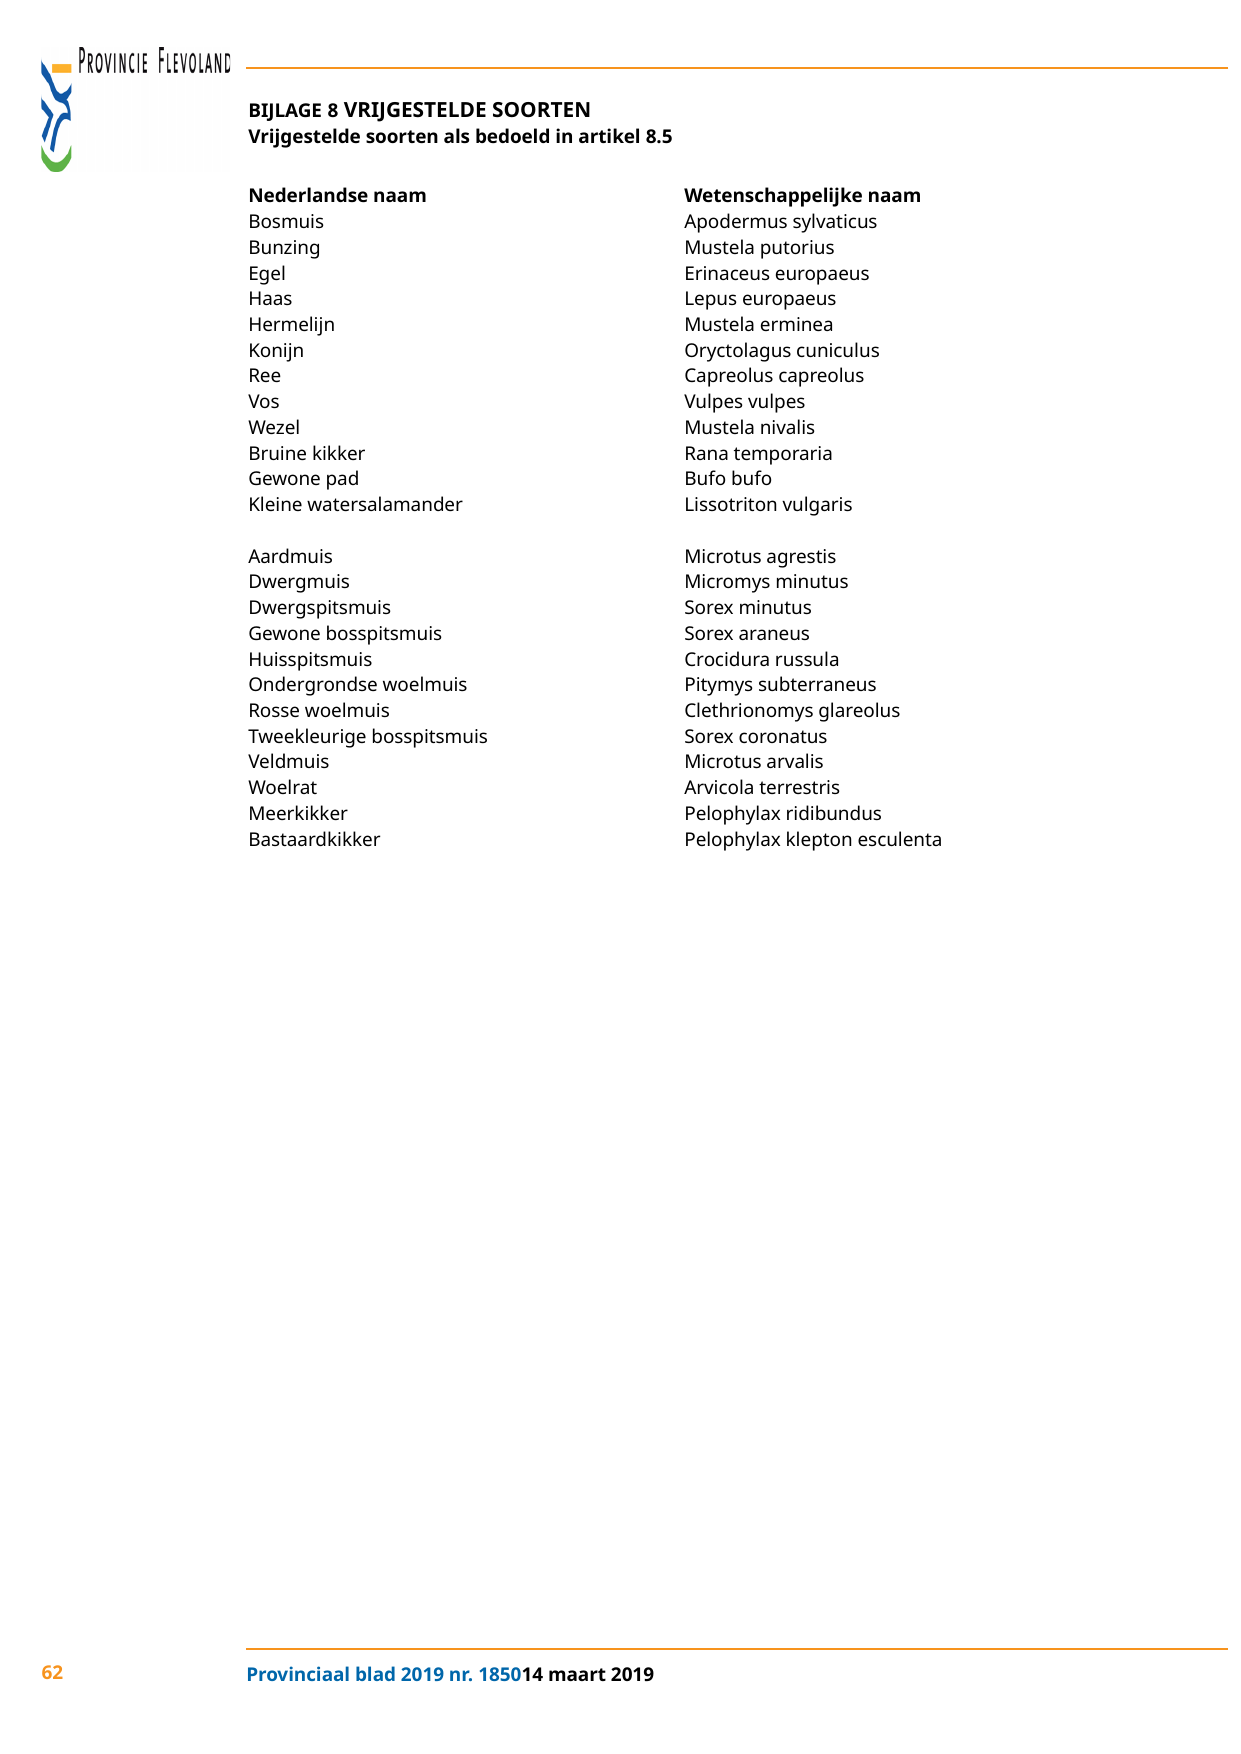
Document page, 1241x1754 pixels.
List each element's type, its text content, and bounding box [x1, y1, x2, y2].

table_cell Microtus arvalis [684, 749, 1152, 774]
table_cell Rosse woelmuis [248, 697, 684, 723]
table_cell Mustela putorius [684, 234, 1152, 260]
table_cell Bunzing [248, 234, 684, 260]
table_cell Pitymys subterraneus [684, 671, 1152, 697]
table_cell Huisspitsmuis [248, 646, 684, 671]
table_cell Ree [248, 363, 684, 388]
table_cell Haas [248, 286, 684, 311]
table_cell Microtus agrestis [684, 543, 1152, 568]
table_cell Gewone pad [248, 466, 684, 491]
table_cell Gewone bosspitsmuis [248, 620, 684, 646]
table_header Wetenschappelijke naam [684, 183, 1152, 208]
table_cell Bastaardkikker [248, 826, 684, 852]
table_cell Apodermus sylvaticus [684, 208, 1152, 234]
table_cell Bufo bufo [684, 466, 1152, 491]
table_cell Pelophylax ridibundus [684, 800, 1152, 826]
table_cell Wezel [248, 414, 684, 440]
table_cell Meerkikker [248, 800, 684, 826]
table_cell Oryctolagus cuniculus [684, 337, 1152, 363]
table_cell Vos [248, 389, 684, 414]
table_cell Pelophylax klepton esculenta [684, 826, 1152, 852]
table_cell Bruine kikker [248, 440, 684, 466]
table_cell [248, 517, 684, 543]
table_cell Capreolus capreolus [684, 363, 1152, 388]
table_cell Sorex coronatus [684, 723, 1152, 749]
table_cell Kleine watersalamander [248, 491, 684, 517]
table_cell Aardmuis [248, 543, 684, 568]
table_cell Arvicola terrestris [684, 774, 1152, 800]
table_cell Lissotriton vulgaris [684, 491, 1152, 517]
table_cell [684, 517, 1152, 543]
table_cell Tweekleurige bosspitsmuis [248, 723, 684, 749]
table_cell Dwergspitsmuis [248, 594, 684, 620]
table_cell Lepus europaeus [684, 286, 1152, 311]
table_cell Erinaceus europaeus [684, 260, 1152, 286]
text Vrijgestelde soorten als bedoeld in artikel 8.5 [248, 123, 1152, 149]
table_cell Crocidura russula [684, 646, 1152, 671]
text BIJLAGE 8 VRIJGESTELDE SOORTEN [248, 95, 1152, 123]
table_cell Hermelijn [248, 311, 684, 337]
table_cell Woelrat [248, 774, 684, 800]
table_cell Ondergrondse woelmuis [248, 671, 684, 697]
table_header Nederlandse naam [248, 183, 684, 208]
table_cell Micromys minutus [684, 569, 1152, 594]
table_cell Rana temporaria [684, 440, 1152, 466]
table_cell Bosmuis [248, 208, 684, 234]
picture [41, 47, 231, 172]
table_cell Egel [248, 260, 684, 286]
table_cell Sorex minutus [684, 594, 1152, 620]
table_cell Sorex araneus [684, 620, 1152, 646]
table_cell Konijn [248, 337, 684, 363]
table_cell Mustela nivalis [684, 414, 1152, 440]
table_cell Veldmuis [248, 749, 684, 774]
table_cell Dwergmuis [248, 569, 684, 594]
table_cell Mustela erminea [684, 311, 1152, 337]
table_cell Vulpes vulpes [684, 389, 1152, 414]
table_cell Clethrionomys glareolus [684, 697, 1152, 723]
